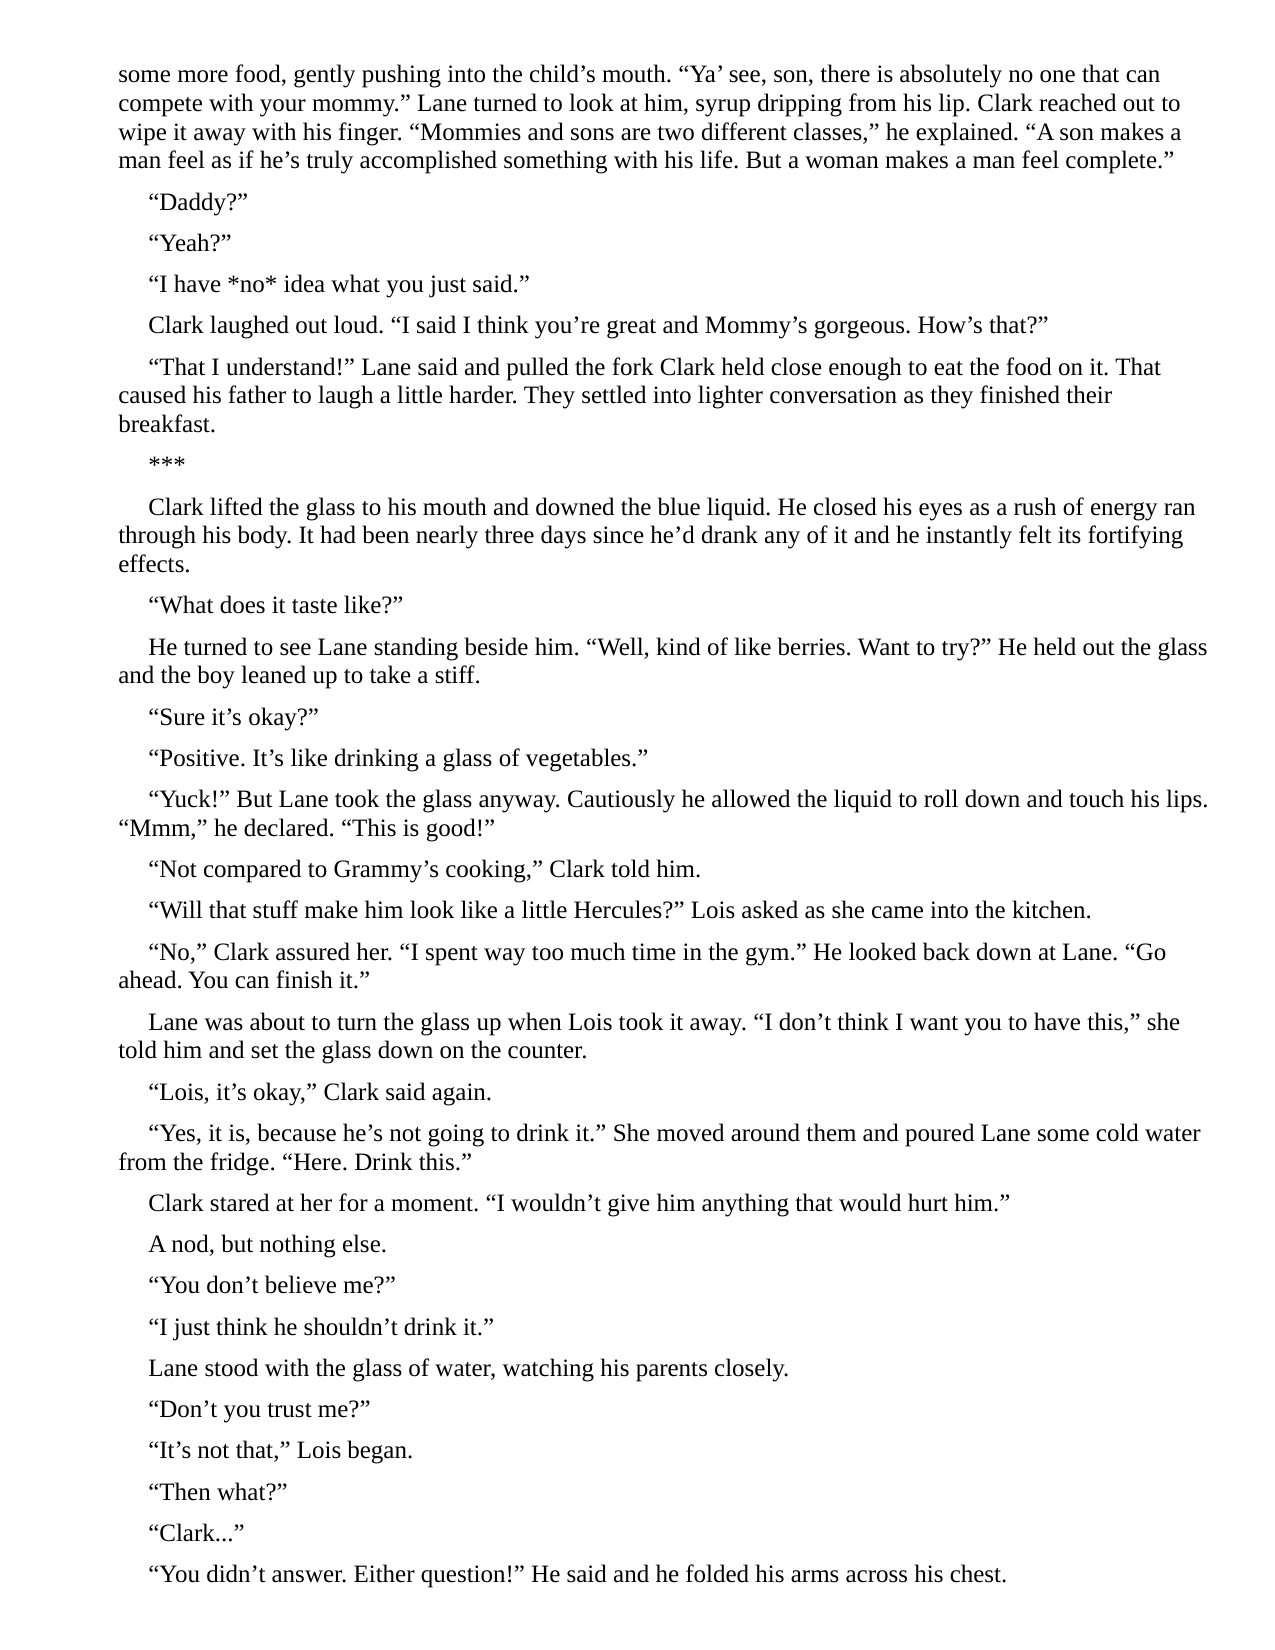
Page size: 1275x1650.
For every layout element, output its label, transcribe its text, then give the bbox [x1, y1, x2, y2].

text “Sure it’s okay?” [118, 702, 1216, 730]
text “Then what?” [118, 1477, 1216, 1505]
text “It’s not that,” Lois began. [118, 1435, 1216, 1464]
text He turned to see Lane standing beside him. “Well, kind of like berries. Want to try?” He held out the glass and the boy leaned up to take a stiff. [118, 632, 1216, 689]
text “Will that stuff make him look like a little Hercules?” Lois asked as she came into the kitchen. [118, 895, 1216, 924]
text Lane stood with the glass of water, watching his parents closely. [118, 1353, 1216, 1382]
text “Yes, it is, because he’s not going to drink it.” She moved around them and poured Lane some cold water from the fridge. “Here. Drink this.” [118, 1118, 1216, 1175]
text some more food, gently pushing into the child’s mouth. “Ya’ see, son, there is absolutely no one that can compete with your mommy.” Lane turned to look at him, syrup dripping from his lip. Clark reached out to wipe it away with his finger. “Mommies and sons are two different classes,” he explained. “A son makes a man feel as if he’s truly accomplished something with his life. But a woman makes a man feel complete.” [118, 59, 1216, 174]
text “Daddy?” [118, 187, 1216, 215]
text “You don’t believe me?” [118, 1270, 1216, 1299]
text “I just think he shouldn’t drink it.” [118, 1312, 1216, 1340]
text A nod, but nothing else. [118, 1229, 1216, 1258]
text “Yeah?” [118, 228, 1216, 257]
text “Not compared to Grammy’s cooking,” Clark told him. [118, 854, 1216, 883]
text “Yuck!” But Lane took the glass anyway. Cautiously he allowed the liquid to roll down and touch his lips. “Mmm,” he declared. “This is good!” [118, 784, 1216, 842]
text “What does it taste like?” [118, 590, 1216, 619]
text *** [118, 450, 1216, 479]
text Clark lifted the glass to his mouth and downed the blue liquid. He closed his eyes as a rush of energy ran through his body. It had been nearly three days since he’d drank any of it and he instantly felt its fortifying effects. [118, 492, 1216, 578]
text “Positive. It’s like drinking a glass of vegetables.” [118, 743, 1216, 772]
text Lane was about to turn the glass up when Lois took it away. “I don’t think I want you to have this,” she told him and set the glass down on the counter. [118, 1007, 1216, 1064]
text “No,” Clark assured her. “I spent way too much time in the gym.” He looked back down at Lane. “Go ahead. You can finish it.” [118, 937, 1216, 994]
text “That I understand!” Lane said and pulled the fork Clark held close enough to eat the food on it. That caused his father to laugh a little harder. They settled into lighter conversation as they finished their breakfast. [118, 352, 1216, 438]
text “Lois, it’s okay,” Clark said again. [118, 1077, 1216, 1105]
text Clark stared at her for a moment. “I wouldn’t give him anything that would hurt him.” [118, 1188, 1216, 1217]
text Clark laughed out loud. “I said I think you’re great and Mommy’s gorgeous. How’s that?” [118, 310, 1216, 339]
text “Don’t you trust me?” [118, 1394, 1216, 1423]
text “Clark...” [118, 1518, 1216, 1547]
text “I have *no* idea what you just said.” [118, 269, 1216, 298]
text “You didn’t answer. Either question!” He said and he folded his arms across his chest. [118, 1559, 1216, 1588]
